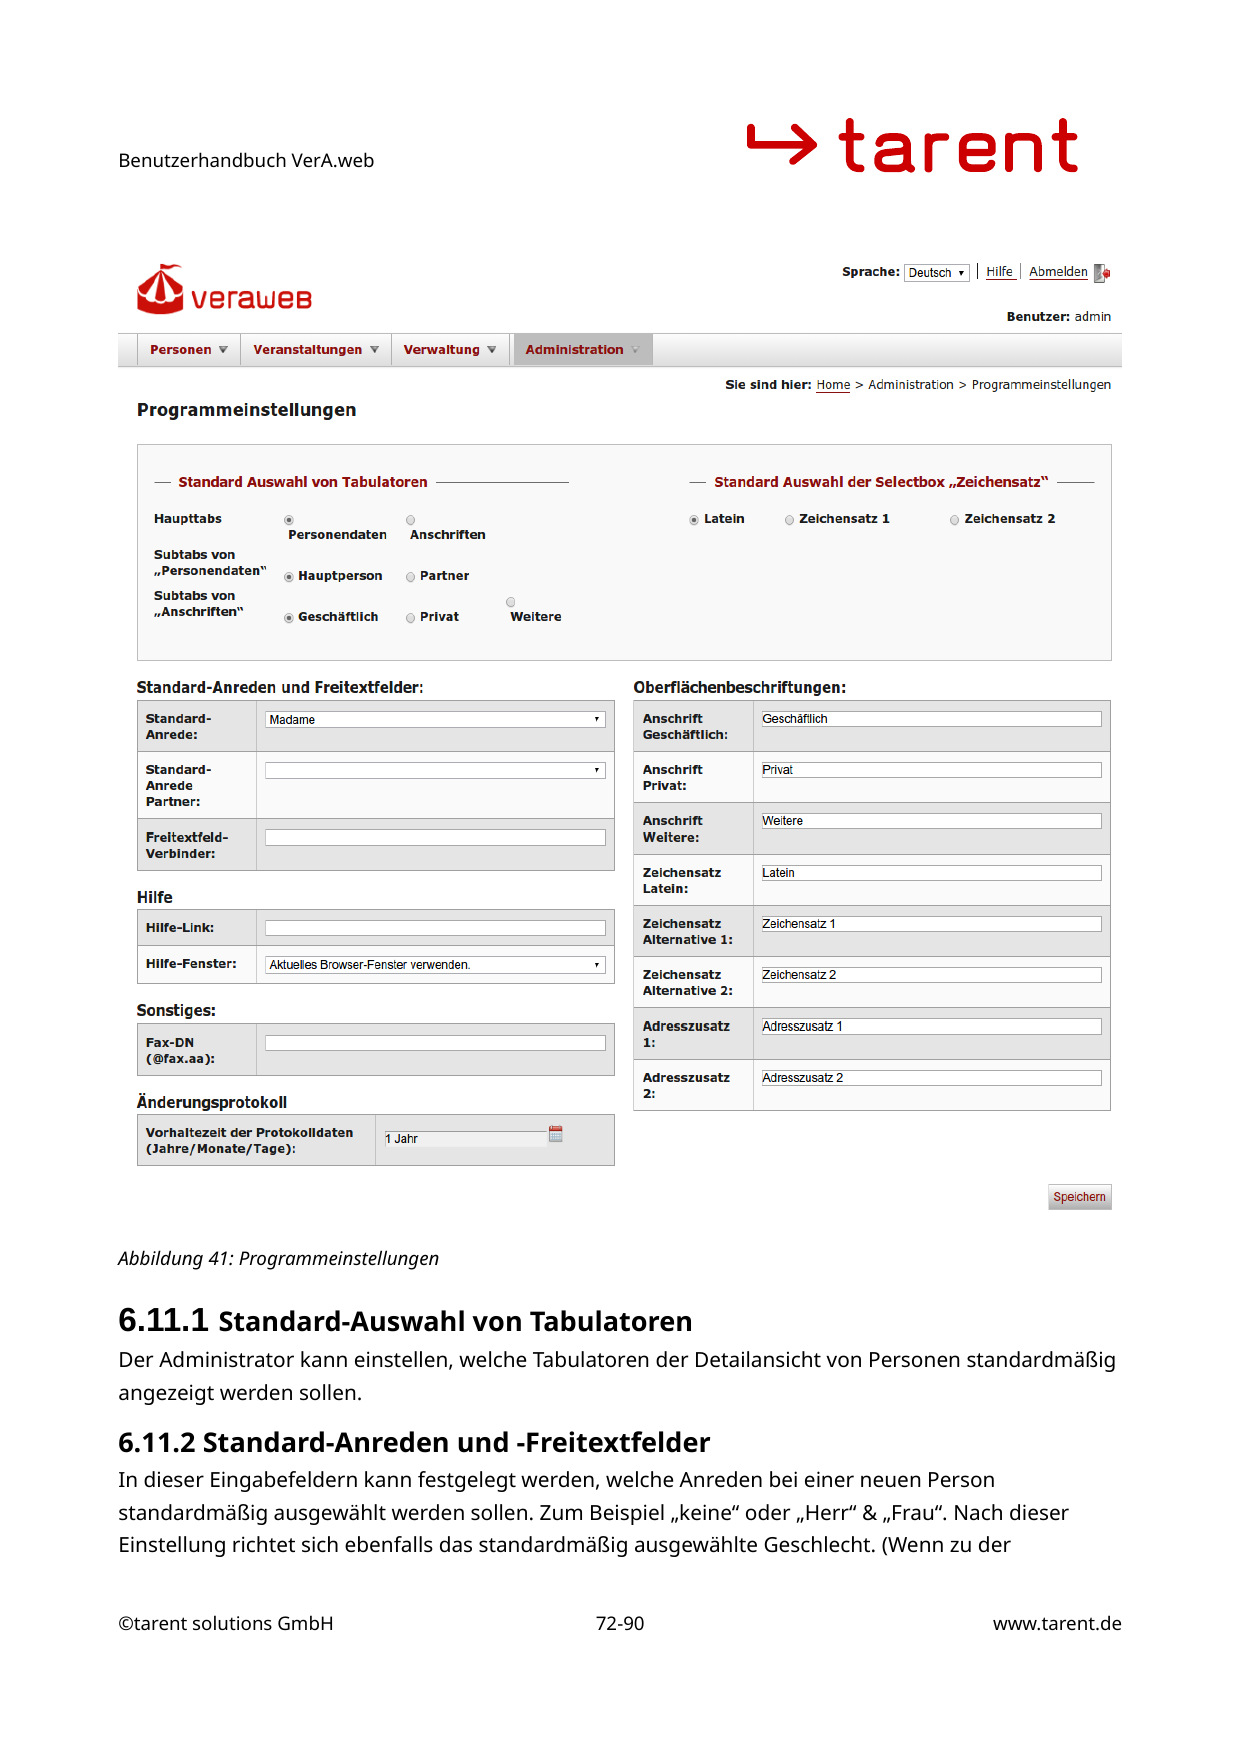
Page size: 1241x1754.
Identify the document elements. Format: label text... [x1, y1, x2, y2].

text Abbildung 41: Programmeinstellungen [118, 1219, 1122, 1271]
subtitle [118, 232, 1122, 256]
text In dieser Eingabefeldern kann festgelegt werden, welche Anreden bei einer neuen Person standardmäßig ausgewählt werden sollen. Zum Beispiel „keine“ oder „Herr“ & „Frau“. Nach dieser Einstellung richtet sich ebenfalls das standardmäßig ausgewählte Geschlecht. (Wenn zu der [118, 1465, 1122, 1559]
text Der Administrator kann einstellen, welche Tabulatoren der Detailansicht von Personen standardmäßig angezeigt werden sollen. [118, 1345, 1122, 1406]
subtitle Standard-Auswahl von Tabulatoren [118, 1271, 1122, 1339]
picture [118, 256, 1122, 1219]
subtitle Standard-Anreden und -Freitextfelder [118, 1423, 1122, 1460]
